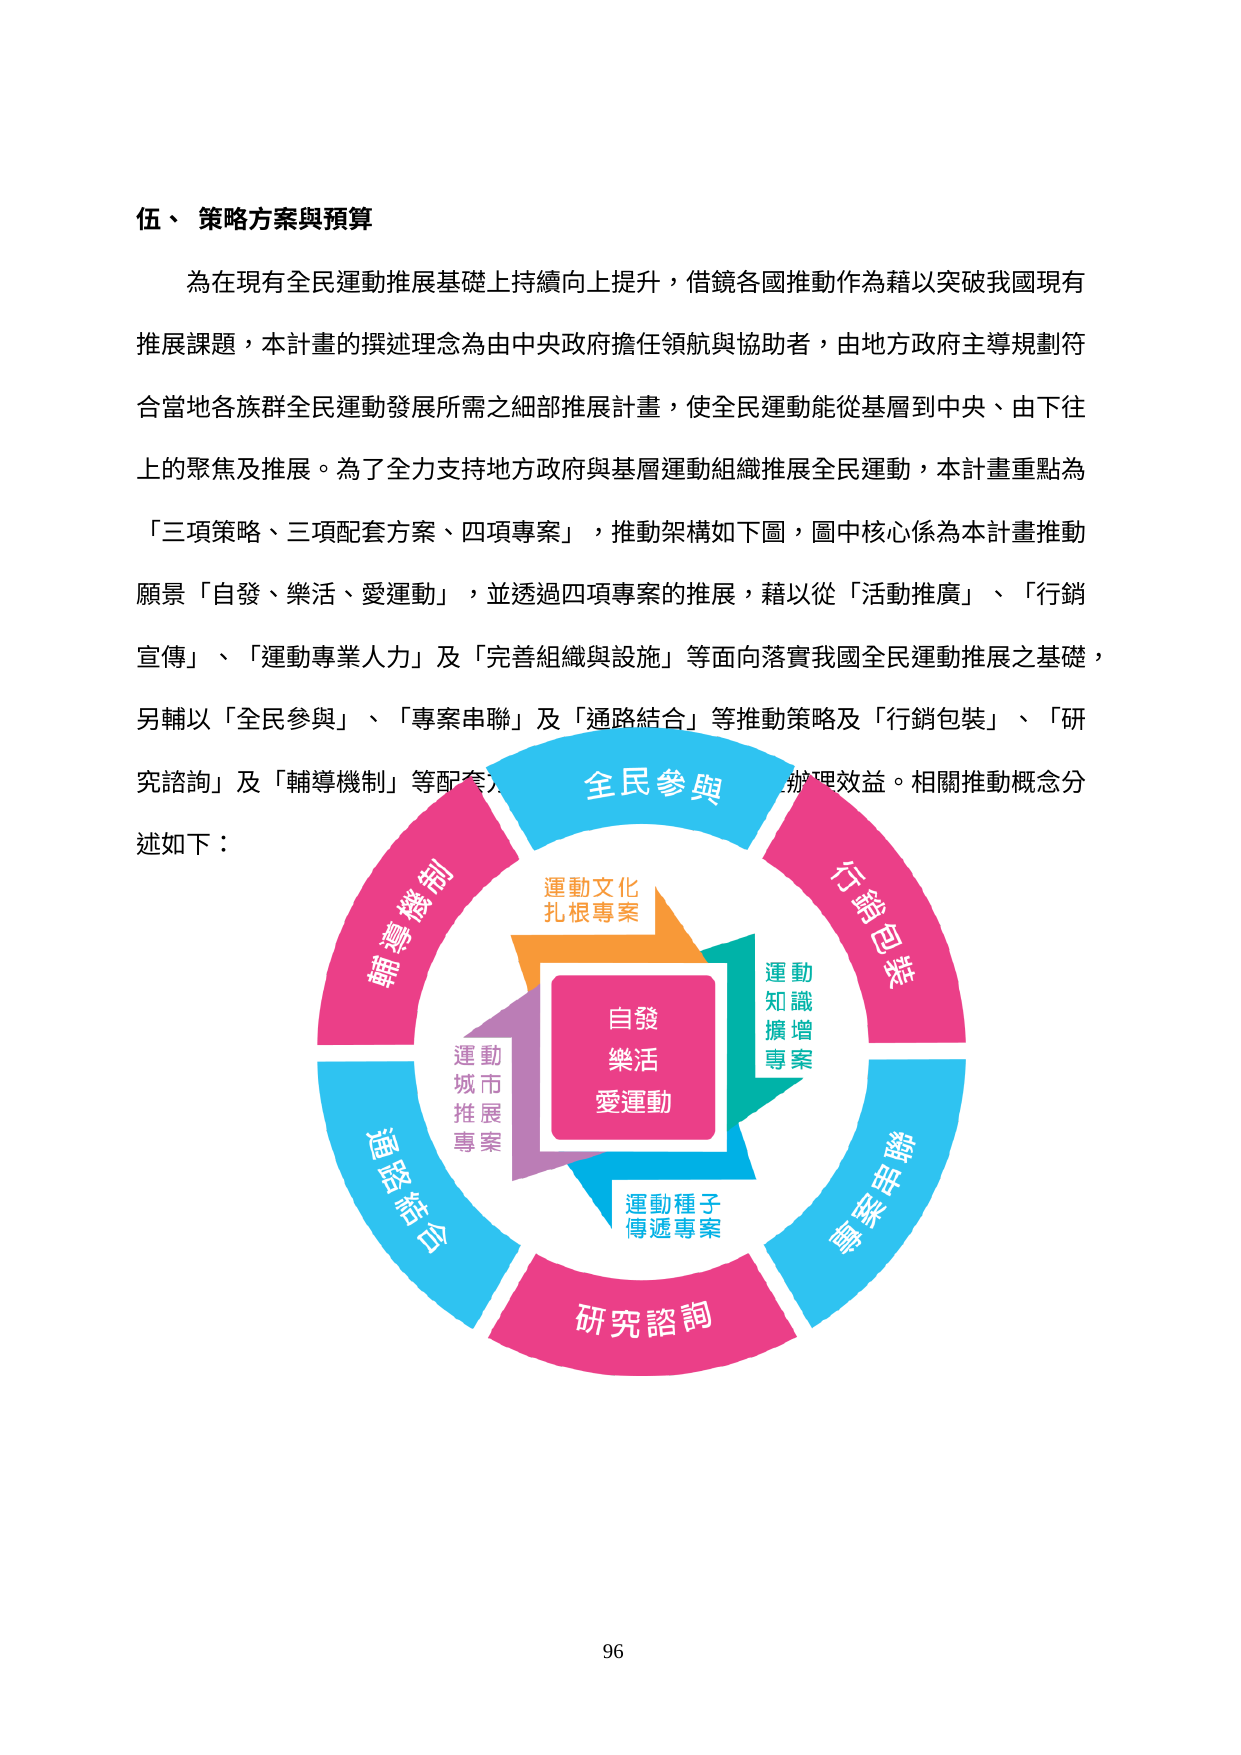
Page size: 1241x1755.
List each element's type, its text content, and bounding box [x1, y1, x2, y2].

text 為在現有全民運動推展基礎上持續向上提升，借鏡各國推動作為藉以突破我國現有推展課題，本計畫的撰述理念為由中央政府擔任領航與協助者，由地方政府主導規劃符合當地各族群全民運動發展所需之細部推展計畫，使全民運動能從基層到中央、由下往上的聚焦及推展。為了全力支持地方政府與基層運動組織推展全民運動，本計畫重點為「三項策略、三項配套方案、四項專案」，推動架構如下圖，圖中核心係為本計畫推動願景「自發、樂活、愛運動」，並透過四項專案的推展，藉以從「活動推廣」、「行銷宣傳」、「運動專業人力」及「完善組織與設施」等面向落實我國全民運動推展之基礎，另輔以「全民參與」、「專案串聯」及「通路結合」等推動策略及「行銷包裝」、「研究諮詢」及「輔導機制」等配套方案之輔助，藉以擴增計畫辦理效益。相關推動概念分述如下： [136, 239, 1090, 864]
list 策略方案與預算 [136, 176, 1090, 239]
